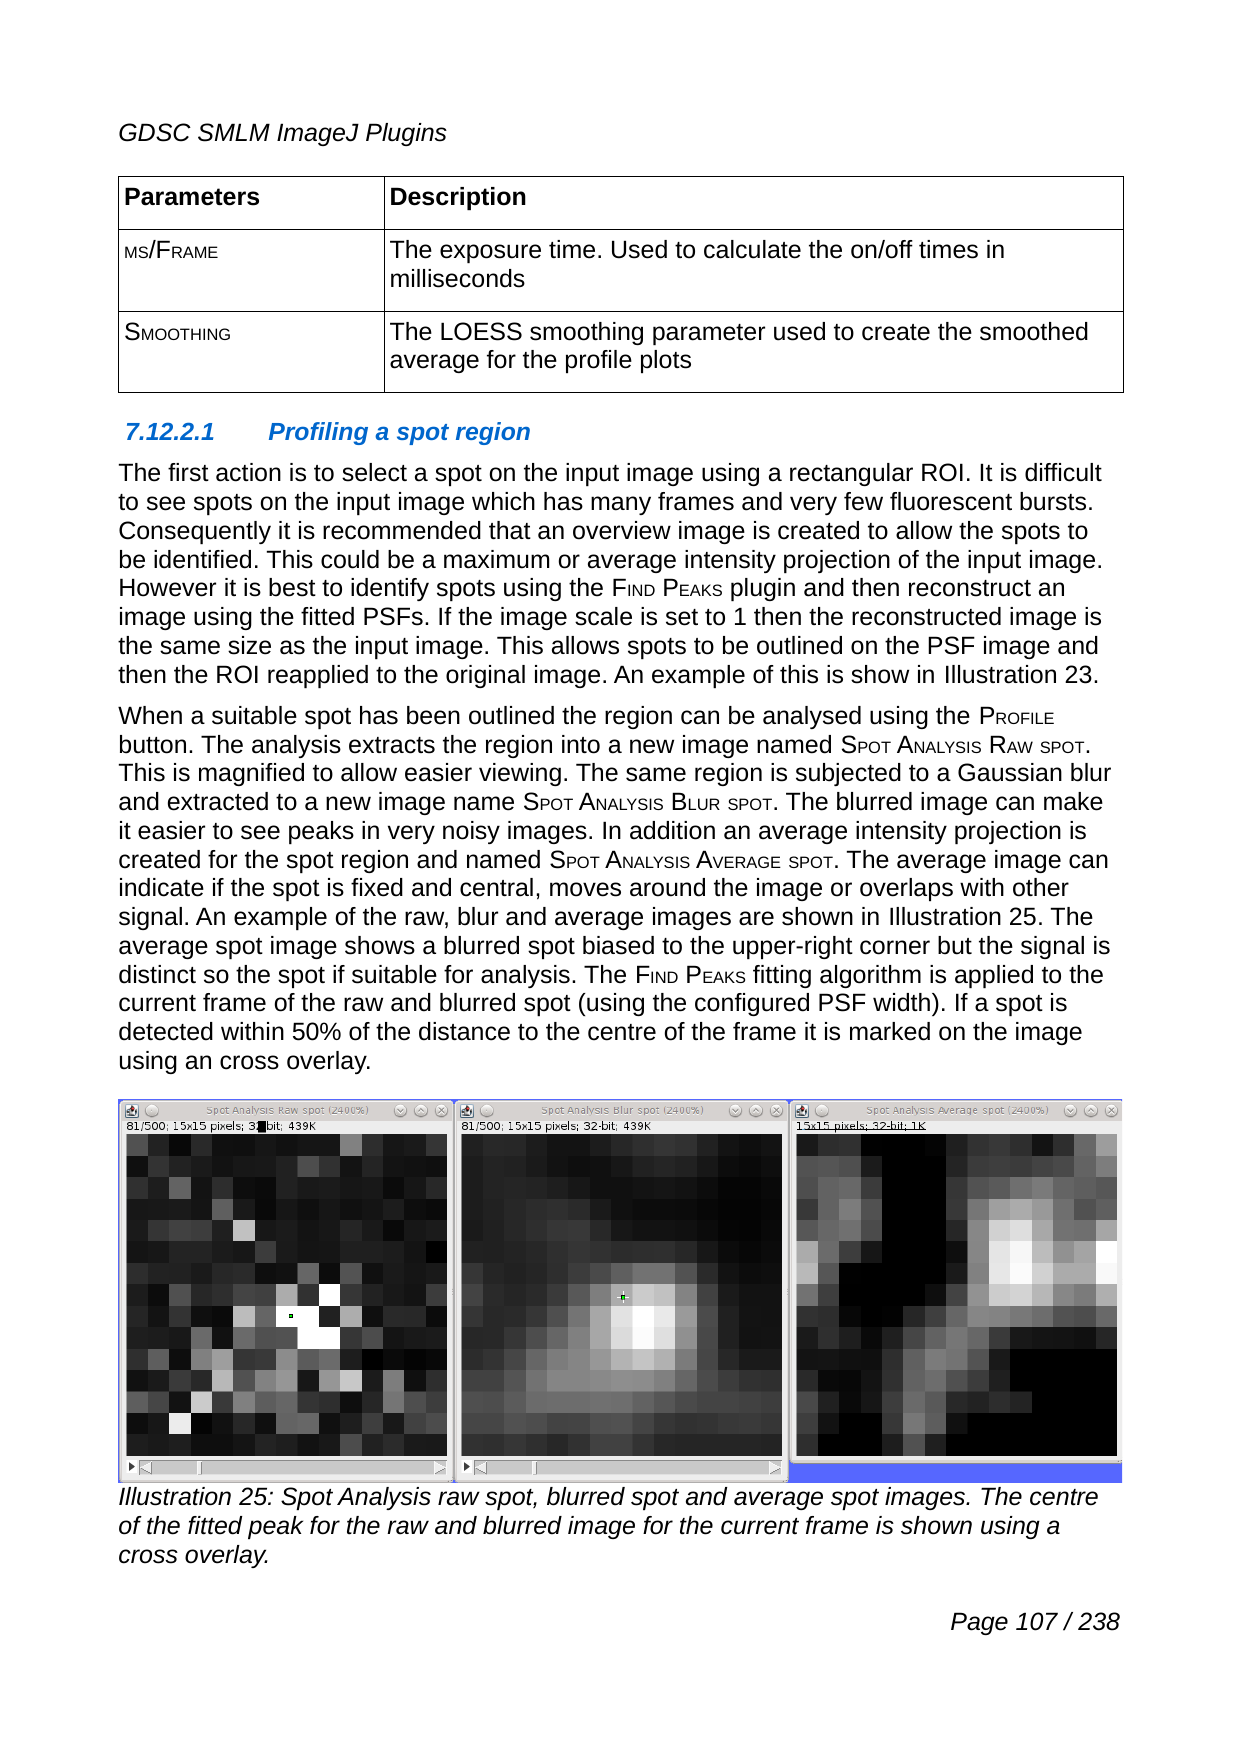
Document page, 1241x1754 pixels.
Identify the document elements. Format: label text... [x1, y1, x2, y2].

text Illustration 25: Spot Analysis raw spot, blurred spot and average spot images. The centre of the fitted peak for the raw and blurred image for the current frame is shown using a cross overlay. [118, 1483, 1122, 1568]
subtitle Profiling a spot region [118, 417, 1122, 446]
table_header Description [385, 177, 1123, 229]
text The first action is to select a spot on the input image using a rectangular ROI. It is difficult to see spots on the input image which has many frames and very few fluorescent bursts. Consequently it is recommended that an overview image is created to allow the spots to be identified. This could be a maximum or average intensity projection of the input image. However it is best to identify spots using the Find Peaks plugin and then reconstruct an image using the fitted PSFs. If the image scale is set to 1 then the reconstructed image is the same size as the input image. This allows spots to be outlined on the PSF image and then the ROI reapplied to the original image. An example of this is show in Illustration 23. [118, 458, 1122, 688]
table_header Parameters [119, 177, 384, 229]
table_cell The exposure time. Used to calculate the on/off times in milliseconds [385, 230, 1123, 311]
text When a suitable spot has been outlined the region can be analysed using the Profile button. The analysis extracts the region into a new image named Spot Analysis Raw spot. This is magnified to allow easier viewing. The same region is subjected to a Gaussian blur and extracted to a new image name Spot Analysis Blur spot. The blurred image can make it easier to see peaks in very noisy images. In addition an average intensity projection is created for the spot region and named Spot Analysis Average spot. The average image can indicate if the spot is fixed and central, moves around the image or overlaps with other signal. An example of the raw, blur and average images are shown in Illustration 25. The average spot image shows a blurred spot biased to the upper-right corner but the signal is distinct so the spot if suitable for analysis. The Find Peaks fitting algorithm is applied to the current frame of the raw and blurred spot (using the configured PSF width). If a spot is detected within 50% of the distance to the centre of the frame it is marked on the image using an cross overlay. [118, 701, 1122, 1075]
table_cell The LOESS smoothing parameter used to create the smoothed average for the profile plots [385, 312, 1123, 392]
table_cell ms/Frame [119, 230, 384, 311]
picture [118, 1099, 1123, 1483]
table_cell Smoothing [119, 312, 384, 392]
